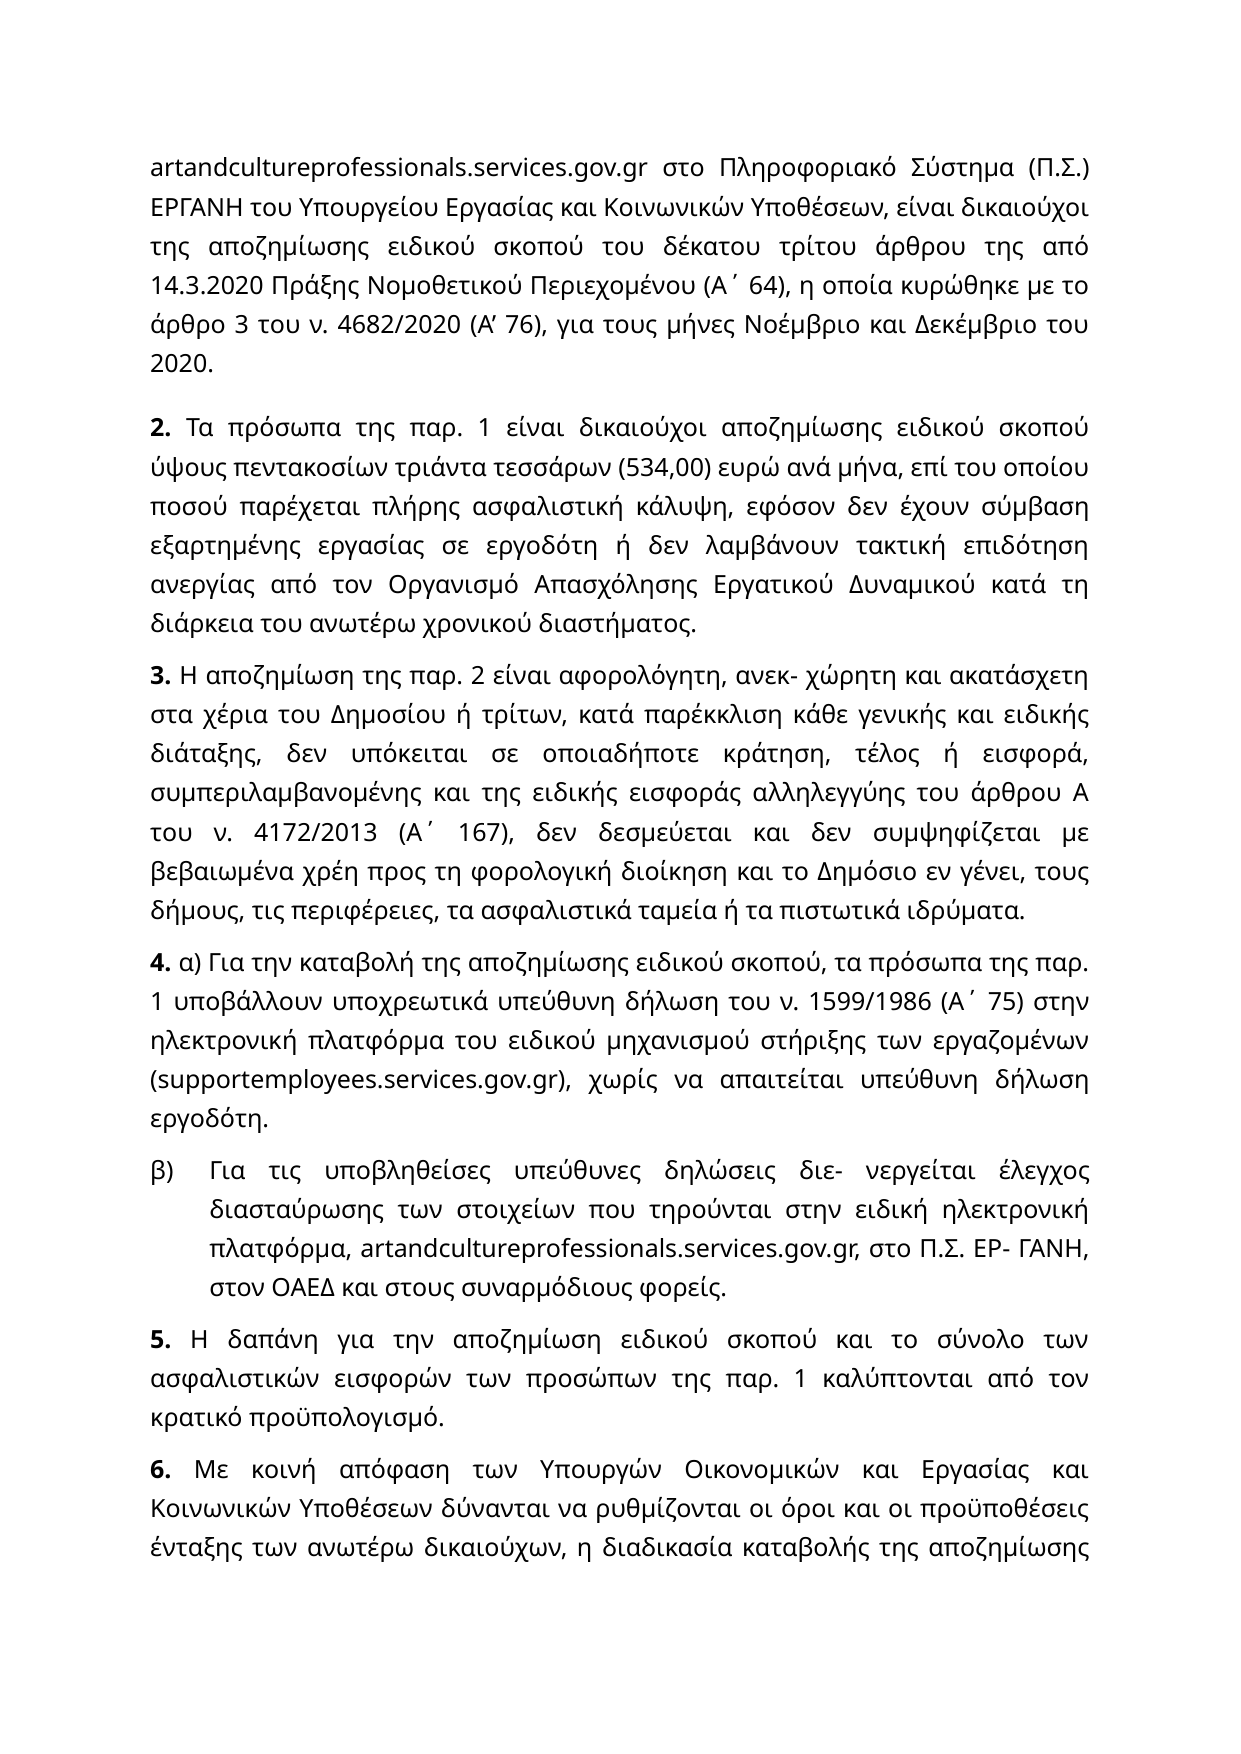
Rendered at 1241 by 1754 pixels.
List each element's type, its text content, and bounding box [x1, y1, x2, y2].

text 2. Τα πρόσωπα της παρ. 1 είναι δικαιούχοι αποζημίωσης ειδικού σκοπού ύψους πεντακοσίων τριάντα τεσσάρων (534,00) ευρώ ανά μήνα, επί του οποίου ποσού παρέχεται πλήρης ασφαλιστική κάλυψη, εφόσον δεν έχουν σύμβαση εξαρτημένης εργασίας σε εργοδότη ή δεν λαμβάνουν τακτική επιδότηση ανεργίας από τον Οργανισμό Απασχόλησης Εργατικού Δυναμικού κατά τη διάρκεια του ανωτέρω χρονικού διαστήματος. [150, 410, 1090, 640]
text artandcultureprofessionals.services.gov.gr στο Πληροφοριακό Σύστημα (Π.Σ.) ΕΡΓΑΝΗ του Υπουργείου Εργασίας και Κοινωνικών Υποθέσεων, είναι δικαιούχοι της αποζημίωσης ειδικού σκοπού του δέκατου τρίτου άρθρου της από 14.3.2020 Πράξης Νομοθετικού Περιεχομένου (A΄ 64), η οποία κυρώθηκε με το άρθρο 3 του ν. 4682/2020 (A’ 76), για τους μήνες Νοέμβριο και Δεκέμβριο του 2020. [150, 150, 1090, 380]
text 5. Η δαπάνη για την αποζημίωση ειδικού σκοπού και το σύνολο των ασφαλιστικών εισφορών των προσώπων της παρ. 1 καλύπτονται από τον κρατικό προϋπολογισμό. [150, 1322, 1090, 1434]
text 4. α) Για την καταβολή της αποζημίωσης ειδικού σκοπού, τα πρόσωπα της παρ. 1 υποβάλλουν υποχρεωτικά υπεύθυνη δήλωση του ν. 1599/1986 (Α΄ 75) στην ηλεκτρονική πλατφόρμα του ειδικού μηχανισμού στήριξης των εργαζομένων (supportemployees.services.gov.gr), χωρίς να απαιτείται υπεύθυνη δήλωση εργοδότη. [150, 944, 1090, 1135]
list β) Για τις υποβληθείσες υπεύθυνες δηλώσεις διε- νεργείται έλεγχος διασταύρωσης των στοιχείων που τηρούνται στην ειδική ηλεκτρονική πλατφόρμα, artandcultureprofessionals.services.gov.gr, στο Π.Σ. ΕΡ- ΓΑΝΗ, στον ΟΑΕΔ και στους συναρμόδιους φορείς. [150, 1152, 1090, 1304]
text 3. Η αποζημίωση της παρ. 2 είναι αφορολόγητη, ανεκ- χώρητη και ακατάσχετη στα χέρια του Δημοσίου ή τρίτων, κατά παρέκκλιση κάθε γενικής και ειδικής διάταξης, δεν υπόκειται σε οποιαδήποτε κράτηση, τέλος ή εισφορά, συμπεριλαμβανομένης και της ειδικής εισφοράς αλληλεγγύης του άρθρου Α του ν. 4172/2013 (Α΄ 167), δεν δεσμεύεται και δεν συμψηφίζεται με βεβαιωμένα χρέη προς τη φορολογική διοίκηση και το Δημόσιο εν γένει, τους δήμους, τις περιφέρειες, τα ασφαλιστικά ταμεία ή τα πιστωτικά ιδρύματα. [150, 657, 1090, 927]
text 6. Με κοινή απόφαση των Υπουργών Οικονομικών και Εργασίας και Κοινωνικών Υποθέσεων δύνανται να ρυθμίζονται οι όροι και οι προϋποθέσεις ένταξης των ανωτέρω δικαιούχων, η διαδικασία καταβολής της αποζημίωσης [150, 1452, 1090, 1564]
